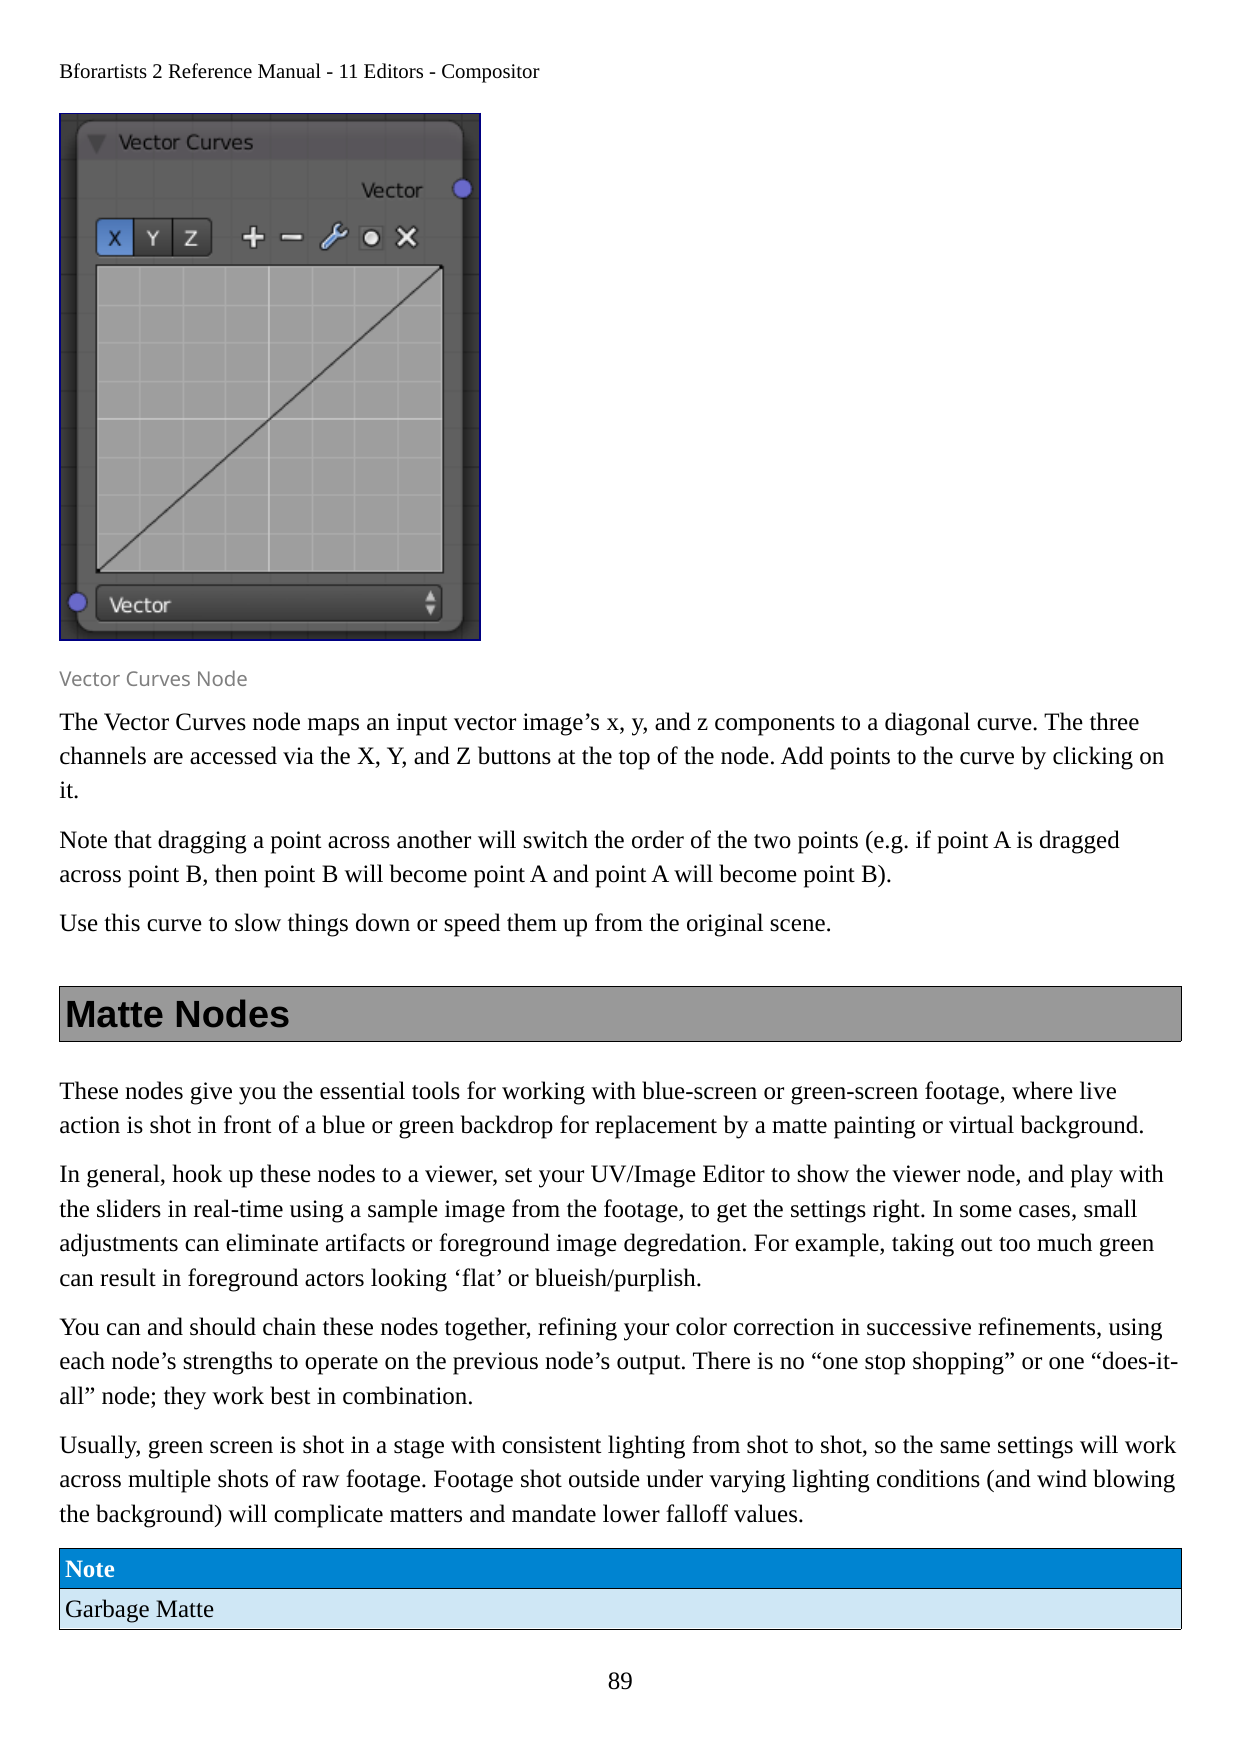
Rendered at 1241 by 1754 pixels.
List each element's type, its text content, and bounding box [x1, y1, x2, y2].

text Use this curve to slow things down or speed them up from the original scene. [59, 908, 1181, 937]
text In general, hook up these nodes to a viewer, set your UV/Image Editor to show the viewer node, and play with the sliders in real-time using a sample image from the footage, to get the settings right. In some cases, small adjustments can eliminate artifacts or foreground image degredation. For example, taking out too much green can result in foreground actors looking ‘flat’ or blueish/purplish. [59, 1159, 1181, 1292]
text Note that dragging a point across another will switch the order of the two points (e.g. if point A is dragged across point B, then point B will become point A and point A will become point B). [59, 825, 1181, 888]
text You can and should chain these nodes together, refining your color correction in successive refinements, using each node’s strengths to operate on the previous node’s output. There is no “one stop shopping” or one “does-it-all” node; they work best in combination. [59, 1312, 1181, 1409]
table_header Matte Nodes [60, 987, 1181, 1041]
text Vector Curves Node [59, 661, 1181, 692]
table_cell Garbage Matte [60, 1589, 1181, 1628]
table_header Note [60, 1549, 1181, 1588]
picture [61, 114, 479, 639]
text These nodes give you the essential tools for working with blue-screen or green-screen footage, where live action is shot in front of a blue or green backdrop for replacement by a matte painting or virtual background. [59, 1076, 1181, 1139]
text The Vector Curves node maps an input vector image’s x, y, and z components to a diagonal curve. The three channels are accessed via the X, Y, and Z buttons at the top of the node. Add points to the curve by clicking on it. [59, 707, 1181, 804]
text Usually, green screen is shot in a stage with consistent lighting from shot to shot, so the same settings will work across multiple shots of raw footage. Footage shot outside under varying lighting conditions (and wind blowing the background) will complicate matters and mandate lower falloff values. [59, 1430, 1181, 1528]
